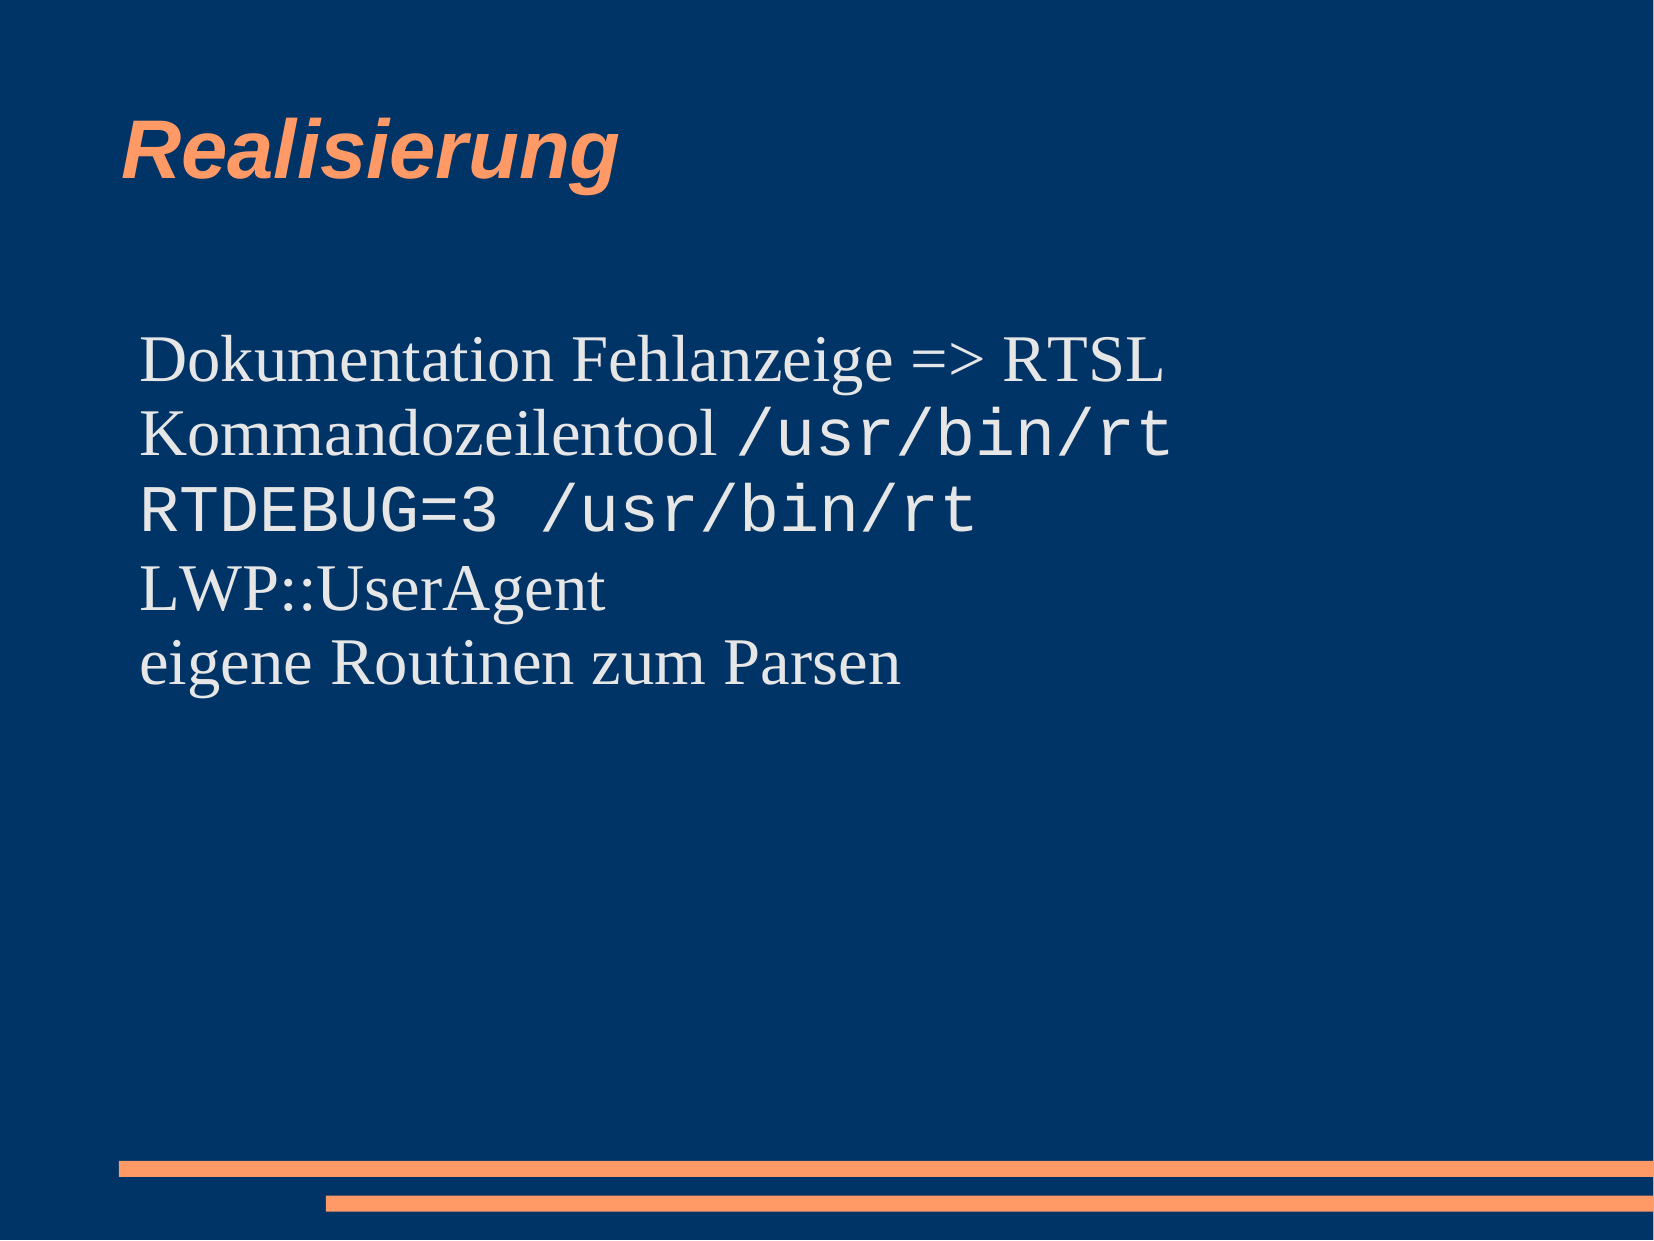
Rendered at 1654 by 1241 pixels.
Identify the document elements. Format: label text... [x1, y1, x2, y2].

title Realisierung [121, 46, 1534, 254]
list Dokumentation Fehlanzeige => RTSL Kommandozeilentool /usr/bin/rt RTDEBUG=3 /usr/bin/rt LWP::UserAgent eigene Routinen zum Parsen [121, 322, 1561, 1133]
